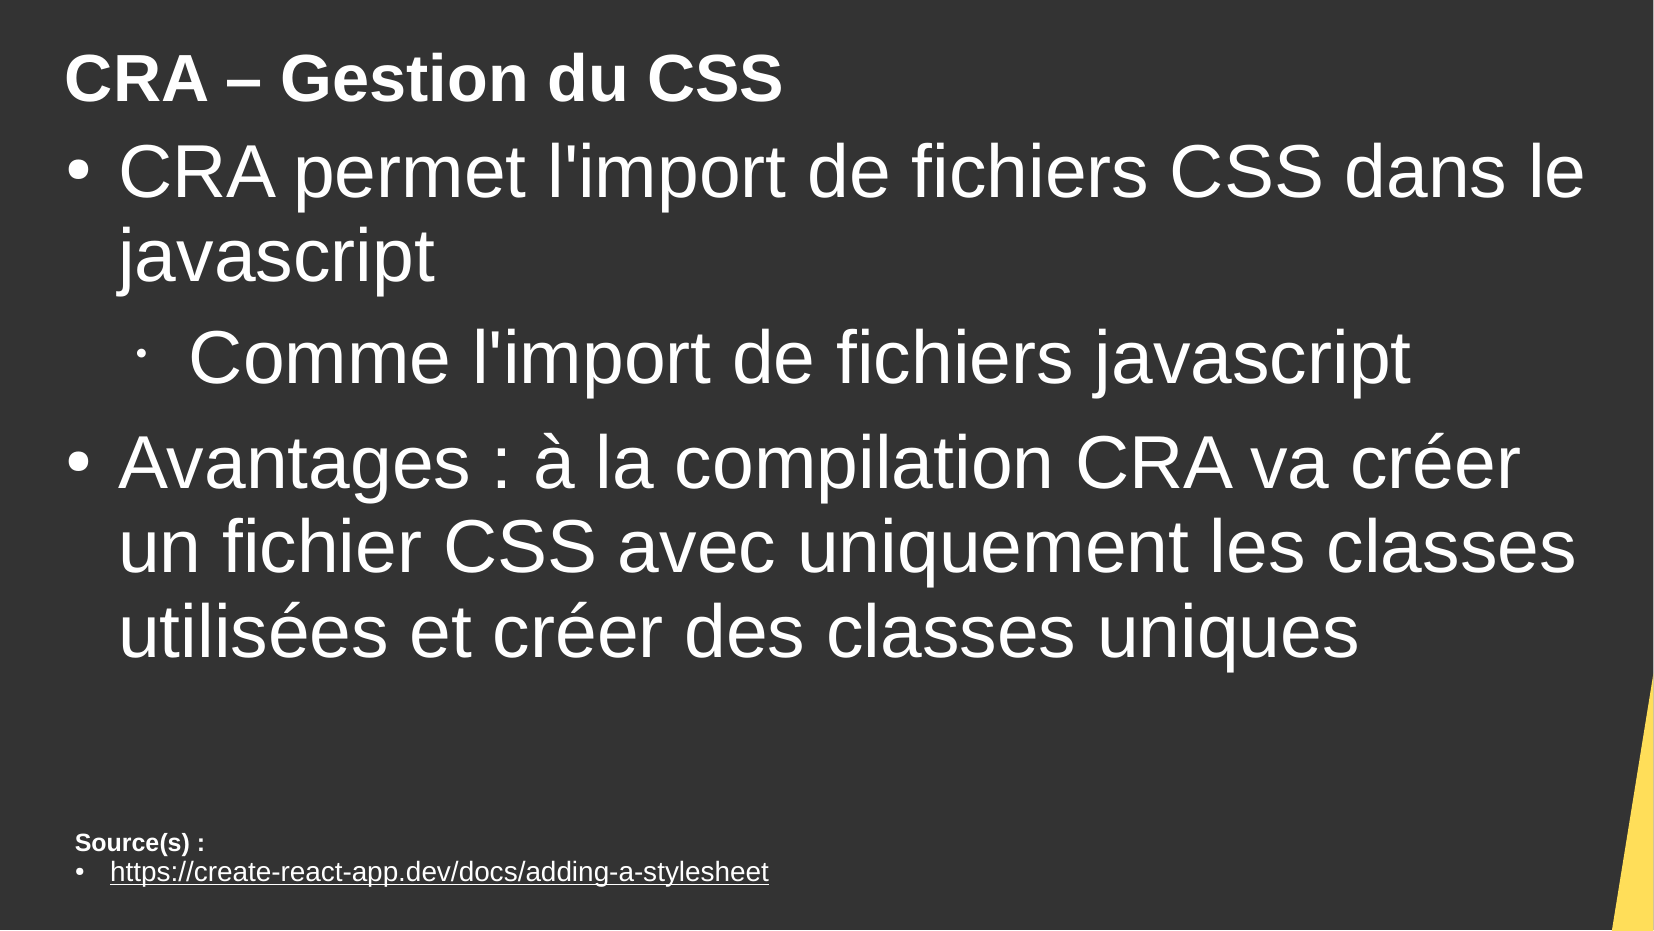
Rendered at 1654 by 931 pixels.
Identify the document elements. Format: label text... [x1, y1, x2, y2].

text_box Source(s) : https://create-react-app.dev/docs/adding-a-stylesheet [60, 821, 898, 927]
text_box [1611, 669, 1654, 931]
title CRA – Gestion du CSS [64, 40, 1635, 119]
list CRA permet l'import de fichiers CSS dans le javascript Comme l'import de fichiers javascript Avantages : à la compilation CRA va créer un fichier CSS avec uniquement les classes utilisées et créer des classes uniques [47, 129, 1607, 697]
